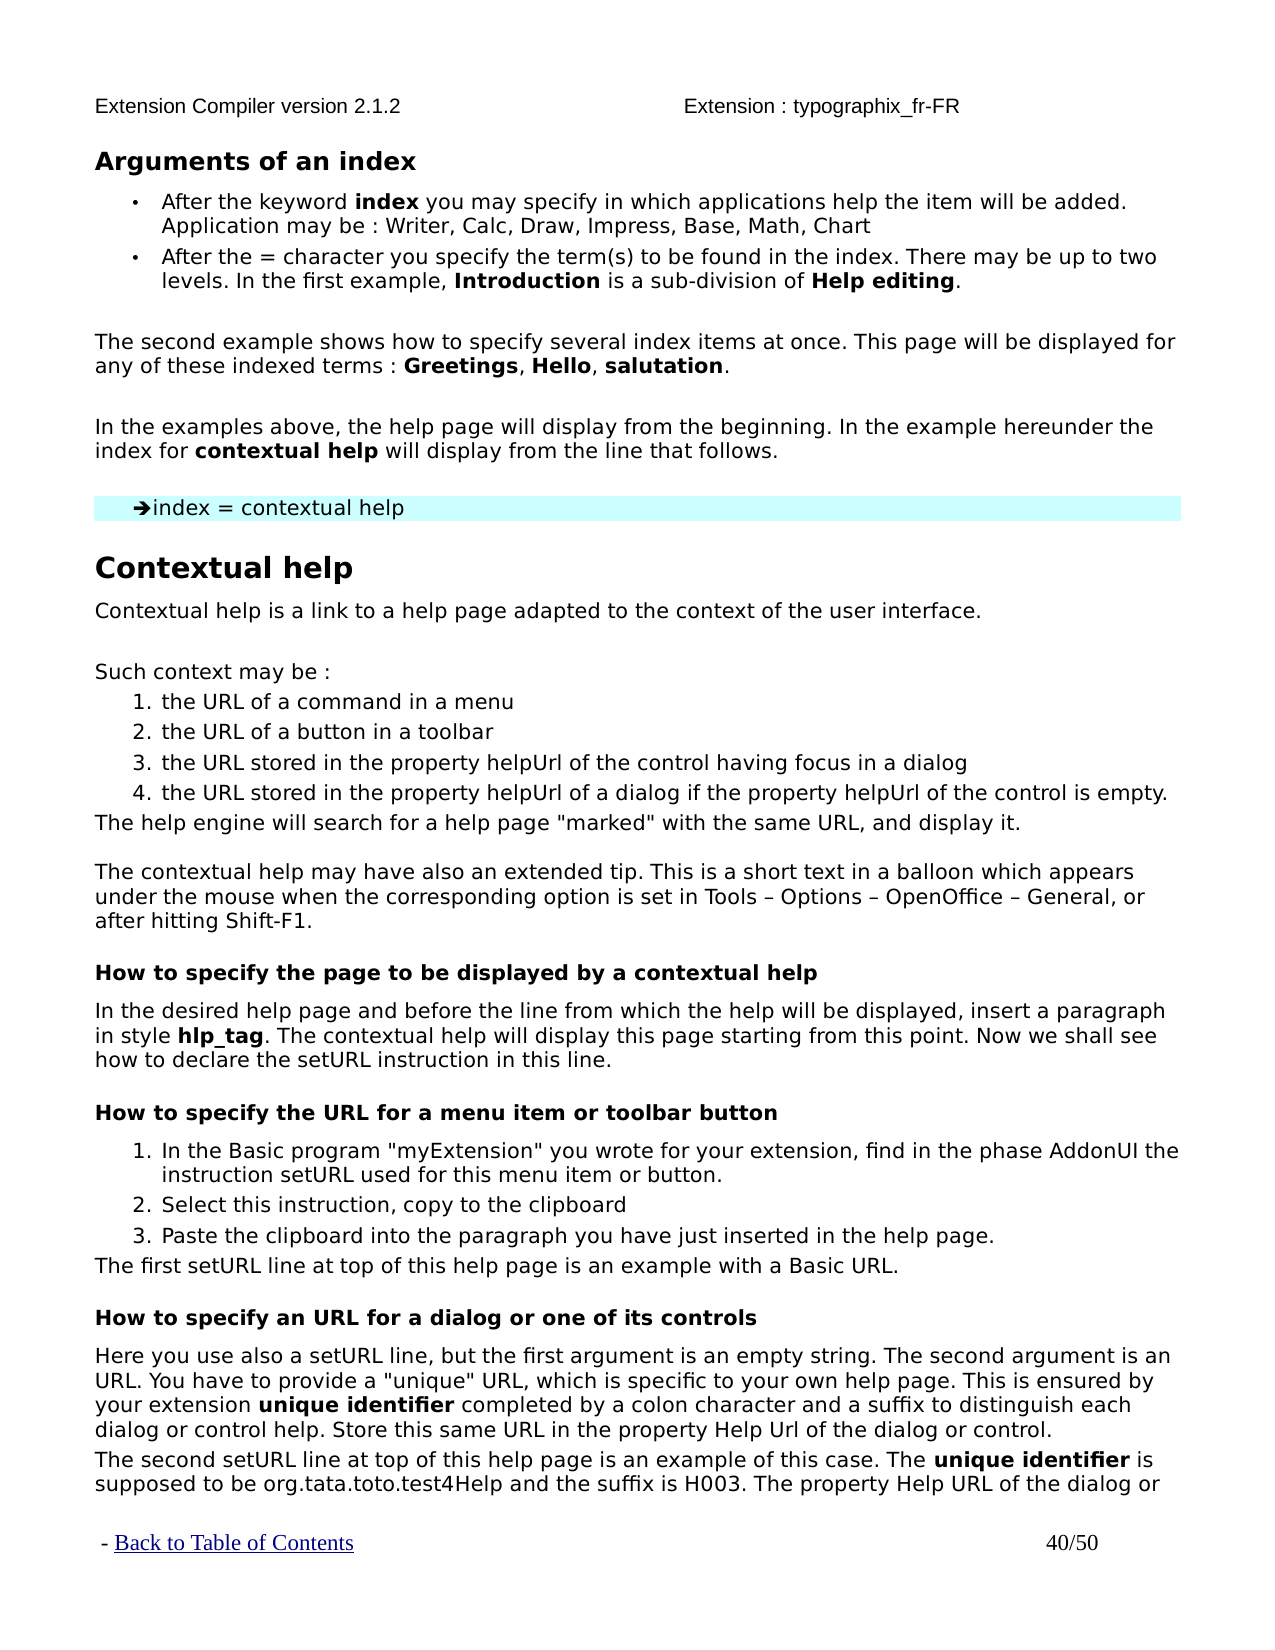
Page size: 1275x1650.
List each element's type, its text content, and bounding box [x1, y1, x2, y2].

list In the Basic program "myExtension" you wrote for your extension, find in the phase AddonUI the instruction setURL used for this menu item or button. [132, 1138, 1181, 1187]
text How to specify an URL for a dialog or one of its controls [94, 1306, 1181, 1331]
text In the examples above, the help page will display from the beginning. In the example hereunder the index for contextual help will display from the line that follows. [94, 415, 1181, 464]
text How to specify the page to be displayed by a contextual help [94, 961, 1181, 986]
text Arguments of an index [94, 147, 1181, 176]
text Contextual help is a link to a help page adapted to the context of the user interface. [94, 599, 1181, 623]
text Such context may be : [94, 660, 1181, 684]
list the URL of a command in a menu [132, 690, 1181, 714]
list the URL stored in the property helpUrl of the control having focus in a dialog [132, 751, 1181, 775]
list Paste the clipboard into the paragraph you have just inserted in the help page. [132, 1224, 1181, 1248]
text The first setURL line at top of this help page is an example with a Basic URL. [94, 1254, 1181, 1278]
text The second example shows how to specify several index items at once. This page will be displayed for any of these indexed terms : Greetings, Hello, salutation. [94, 330, 1181, 379]
list index = contextual help [94, 496, 1181, 521]
list the URL stored in the property helpUrl of a dialog if the property helpUrl of the control is empty. [132, 781, 1181, 805]
text How to specify the URL for a menu item or toolbar button [94, 1101, 1181, 1125]
text Contextual help [94, 552, 1181, 586]
list the URL of a button in a toolbar [132, 720, 1181, 745]
list After the keyword index you may specify in which applications help the item will be added. Application may be : Writer, Calc, Draw, Impress, Base, Math, Chart [132, 190, 1181, 239]
list Select this instruction, copy to the clipboard [132, 1193, 1181, 1218]
text Here you use also a setURL line, but the first argument is an empty string. The second argument is an URL. You have to provide a "unique" URL, which is specific to your own help page. This is ensured by your extension unique identifier completed by a colon character and a suffix to distinguish each dialog or control help. Store this same URL in the property Help Url of the dialog or control. [94, 1344, 1181, 1442]
text The second setURL line at top of this help page is an example of this case. The unique identifier is supposed to be org.tata.toto.test4Help and the suffix is H003. The property Help URL of the dialog or [94, 1448, 1181, 1497]
text In the desired help page and before the line from which the help will be displayed, insert a paragraph in style hlp_tag. The contextual help will display this page starting from this point. Now we shall see how to declare the setURL instruction in this line. [94, 999, 1181, 1073]
list After the = character you specify the term(s) to be found in the index. There may be up to two levels. In the first example, Introduction is a sub-division of Help editing. [132, 245, 1181, 294]
text The help engine will search for a help page "marked" with the same URL, and display it. The contextual help may have also an extended tip. This is a short text in a balloon which appears under the mouse when the corresponding option is set in Tools – Options – OpenOffice – General, or after hitting Shift-F1. [94, 811, 1181, 934]
